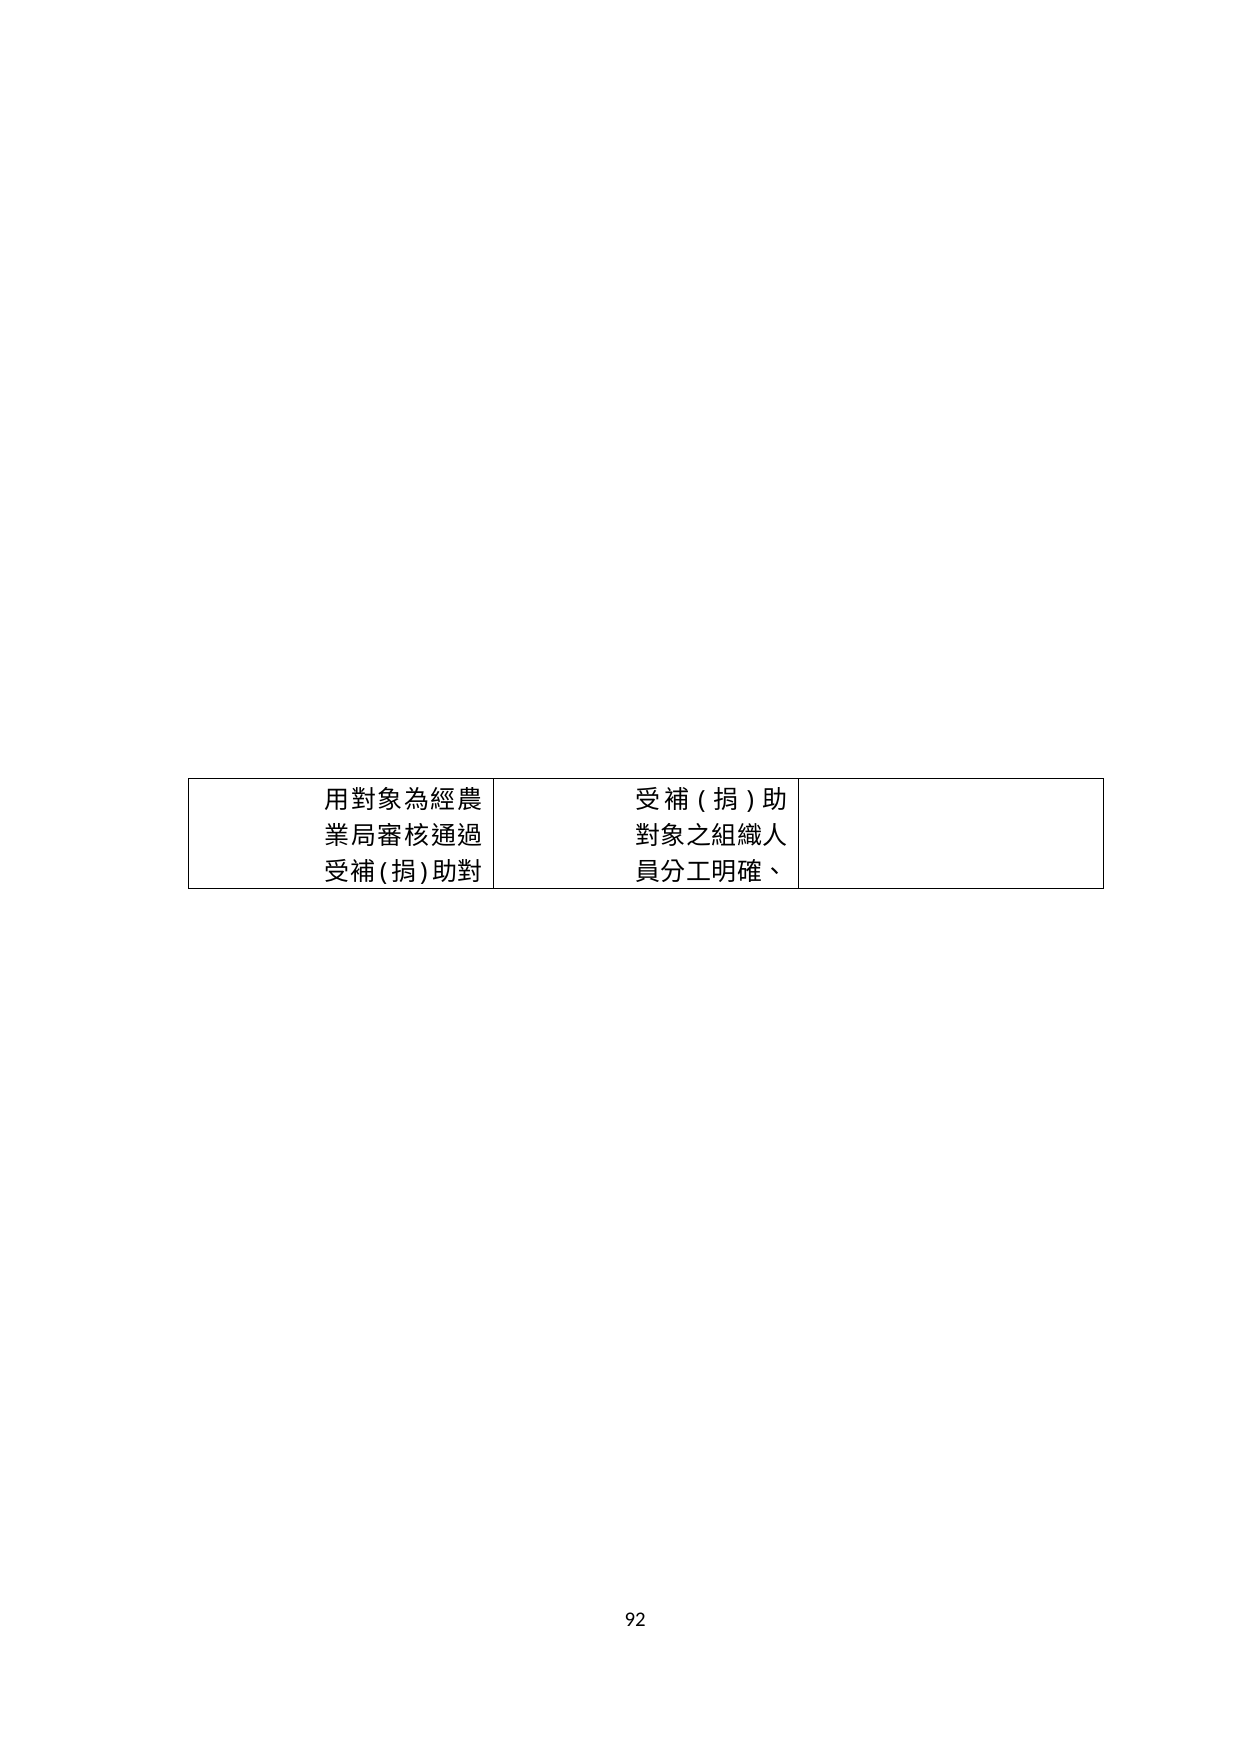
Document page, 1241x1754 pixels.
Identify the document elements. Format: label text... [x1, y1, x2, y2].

table_cell [799, 779, 1103, 888]
table_cell 受補(捐)助對象之組織人員分工明確、 [494, 779, 798, 888]
table_cell 用對象為經農業局審核通過受補(捐)助對 [189, 779, 493, 888]
